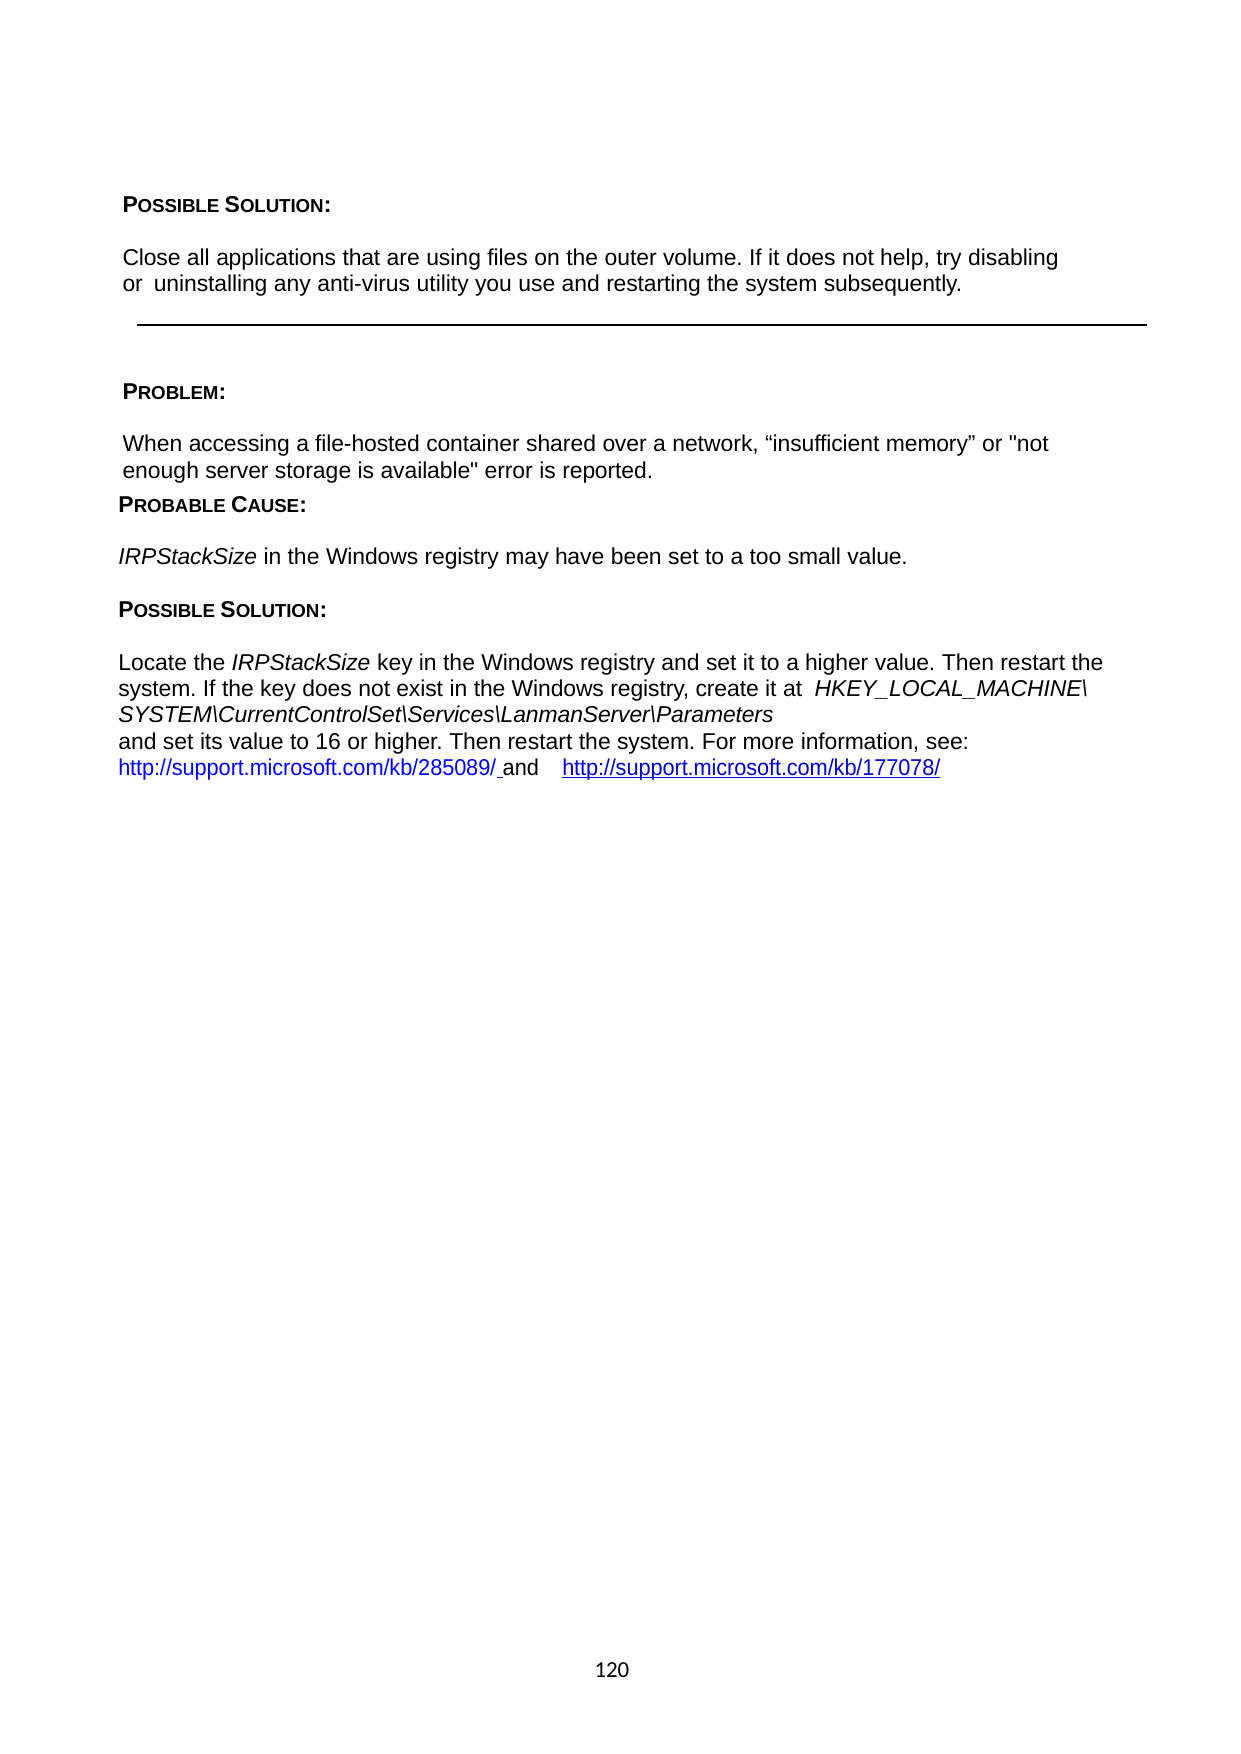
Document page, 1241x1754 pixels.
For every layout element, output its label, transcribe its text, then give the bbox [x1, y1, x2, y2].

text POSSIBLE SOLUTION: [118, 596, 1117, 622]
text and set its value to 16 or higher. Then restart the system. For more information, see: http://support.microsoft.com/kb/285089/ and http://support.microsoft.com/kb/177078/ [118, 728, 1105, 781]
text Close all applications that are using files on the outer volume. If it does not help, try disabling or uninstalling any anti-virus utility you use and restarting the system subsequently. [122, 243, 1081, 296]
text PROBABLE CAUSE: [118, 491, 1117, 517]
text Locate the IRPStackSize key in the Windows registry and set it to a higher value. Then restart the system. If the key does not exist in the Windows registry, create it at HKEY_LOCAL_MACHINE\SYSTEM\CurrentControlSet\Services\LanmanServer\Parameters [118, 649, 1117, 728]
text When accessing a file-hosted container shared over a network, “insufficient memory” or "not enough server storage is available" error is reported. [122, 430, 1052, 483]
text IRPStackSize in the Windows registry may have been set to a too small value. [118, 543, 1117, 569]
text PROBLEM: [122, 378, 1117, 404]
text POSSIBLE SOLUTION: [122, 191, 1117, 217]
